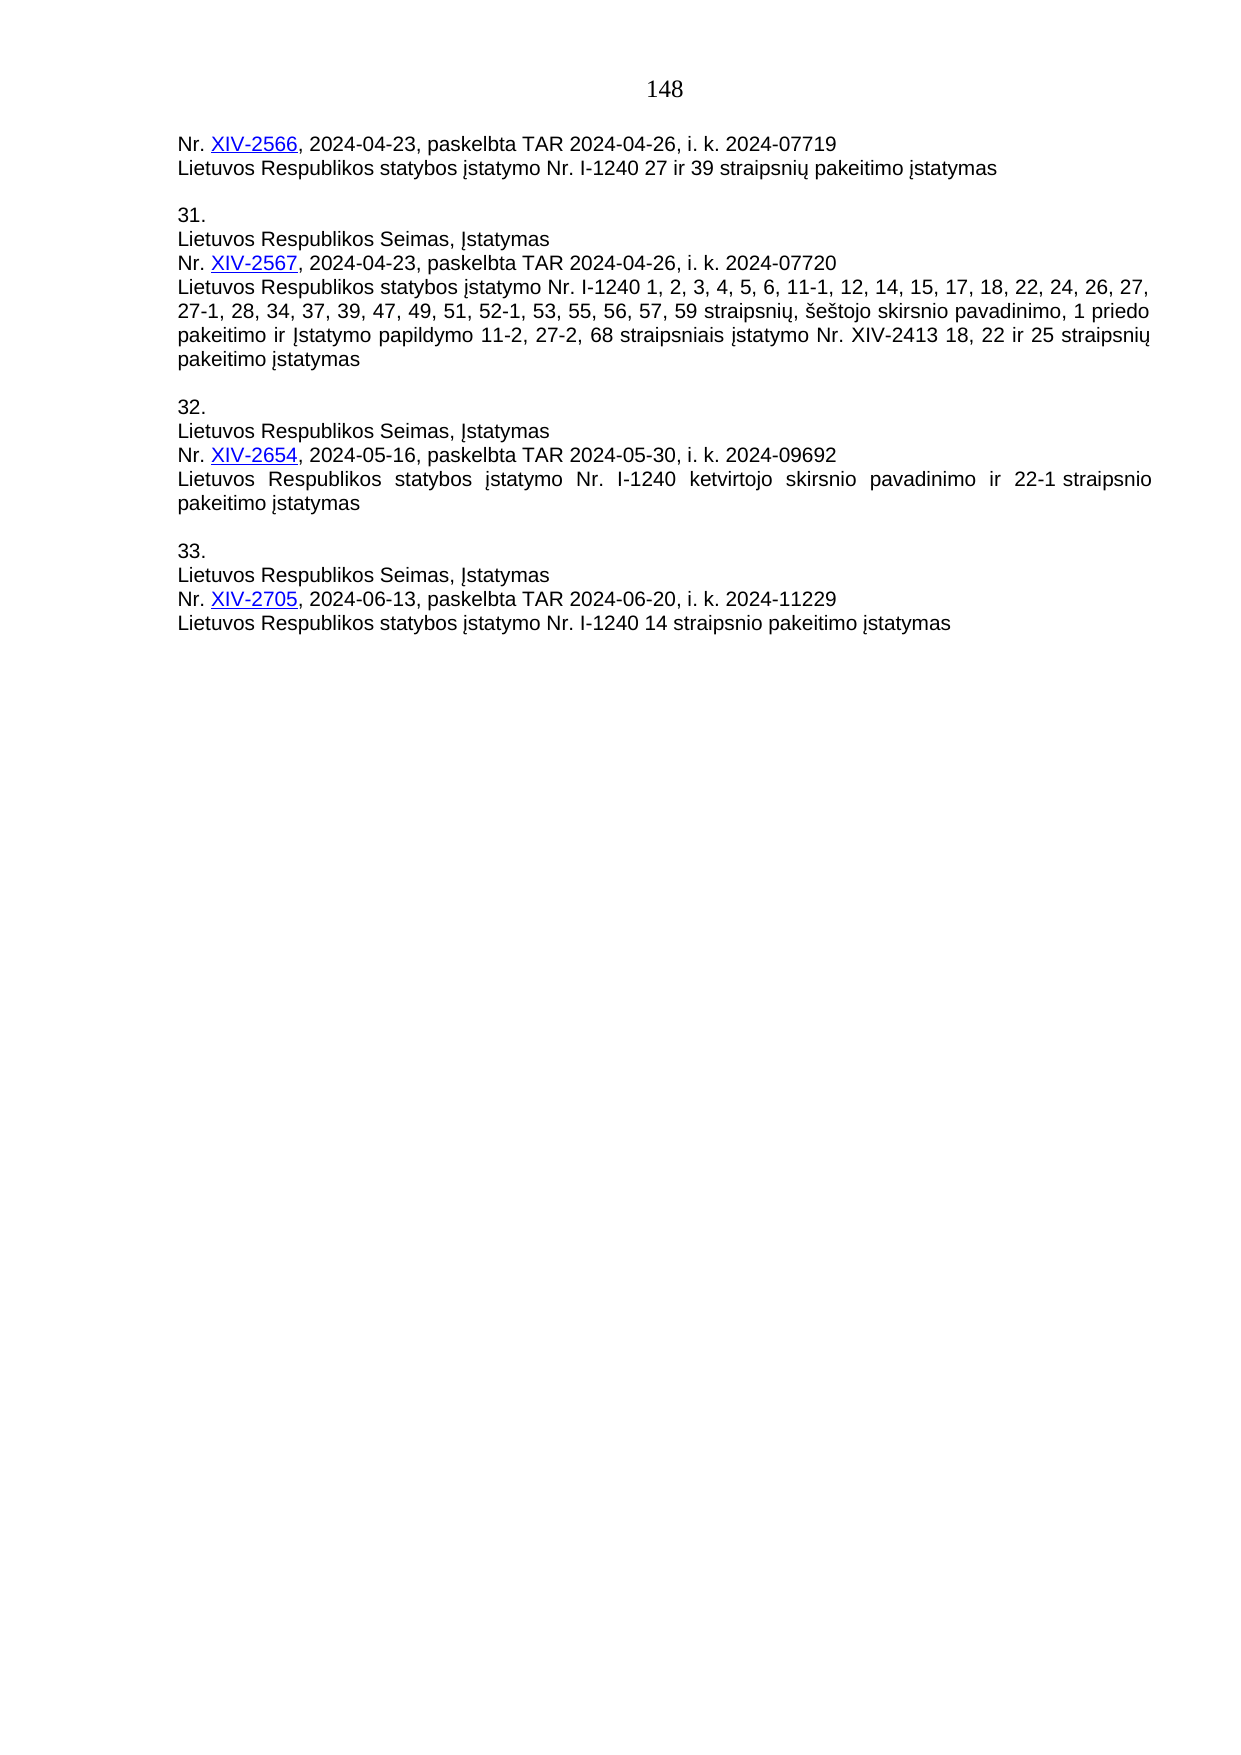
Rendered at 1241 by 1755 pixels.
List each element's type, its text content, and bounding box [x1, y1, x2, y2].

text Lietuvos Respublikos statybos įstatymo Nr. I-1240 1, 2, 3, 4, 5, 6, 11-1, 12, 14, 15, 17, 18, 22, 24, 26, 27, 27-1, 28, 34, 37, 39, 47, 49, 51, 52-1, 53, 55, 56, 57, 59 straipsnių, šeštojo skirsnio pavadinimo, 1 priedo pakeitimo ir Įstatymo papildymo 11-2, 27-2, 68 straipsniais įstatymo Nr. XIV-2413 18, 22 ir 25 straipsnių pakeitimo įstatymas [177, 275, 1152, 371]
text Lietuvos Respublikos Seimas, Įstatymas [177, 227, 1152, 251]
text Lietuvos Respublikos Seimas, Įstatymas [177, 563, 1152, 587]
text Lietuvos Respublikos statybos įstatymo Nr. I-1240 ketvirtojo skirsnio pavadinimo ir 22-1 straipsnio pakeitimo įstatymas [177, 467, 1152, 515]
text 31. [177, 203, 1152, 227]
text Lietuvos Respublikos Seimas, Įstatymas [177, 419, 1152, 443]
text Nr. XIV-2705, 2024-06-13, paskelbta TAR 2024-06-20, i. k. 2024-11229 [177, 587, 1152, 611]
text Nr. XIV-2654, 2024-05-16, paskelbta TAR 2024-05-30, i. k. 2024-09692 [177, 443, 1152, 467]
text Nr. XIV-2566, 2024-04-23, paskelbta TAR 2024-04-26, i. k. 2024-07719 [177, 131, 1152, 155]
text Nr. XIV-2567, 2024-04-23, paskelbta TAR 2024-04-26, i. k. 2024-07720 [177, 251, 1152, 275]
text Lietuvos Respublikos statybos įstatymo Nr. I-1240 14 straipsnio pakeitimo įstatymas [177, 611, 1152, 634]
text Lietuvos Respublikos statybos įstatymo Nr. I-1240 27 ir 39 straipsnių pakeitimo įstatymas [177, 155, 1152, 179]
text 33. [177, 539, 1152, 563]
text 32. [177, 395, 1152, 419]
